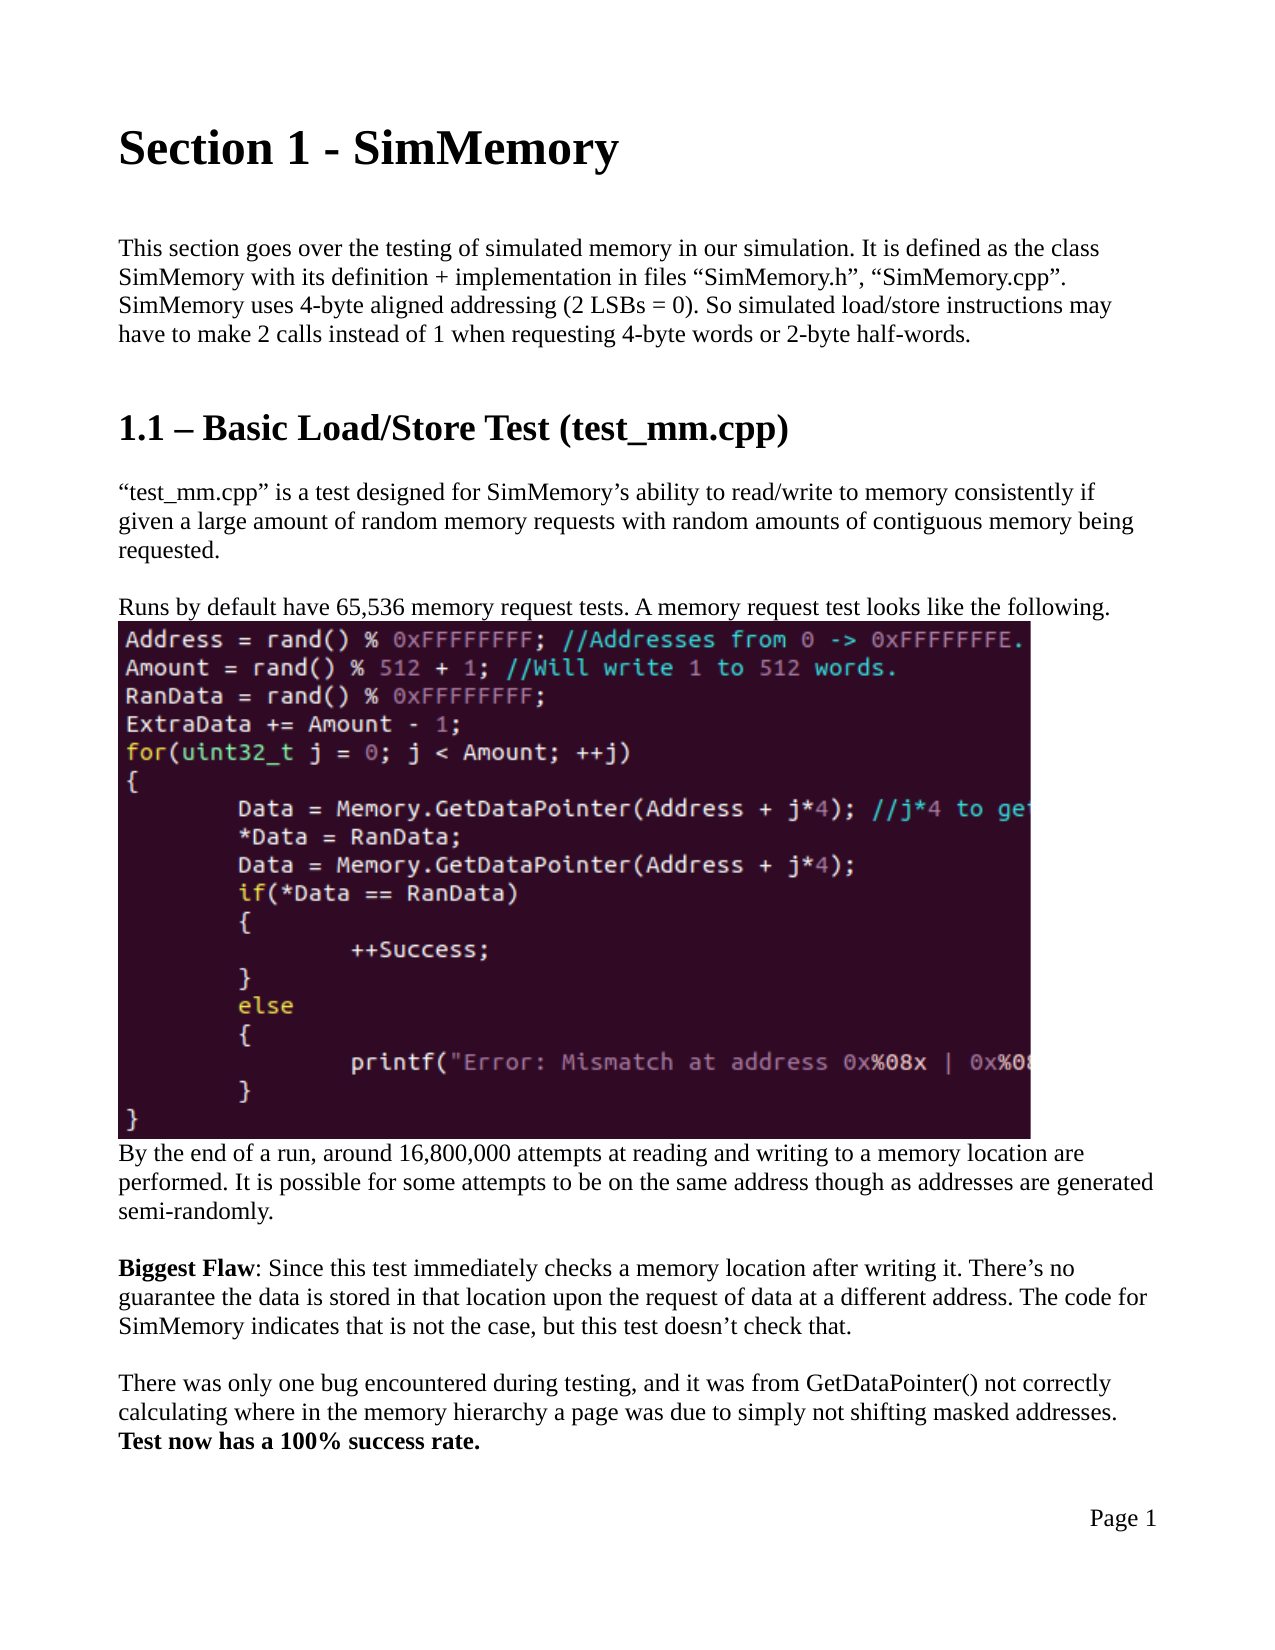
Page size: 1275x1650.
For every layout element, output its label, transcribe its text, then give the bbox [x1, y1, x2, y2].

text SimMemory uses 4-byte aligned addressing (2 LSBs = 0). So simulated load/store instructions may have to make 2 calls instead of 1 when requesting 4-byte words or 2-byte half-words. [118, 291, 1157, 348]
text 1.1 – Basic Load/Store Test (test_mm.cpp) [118, 406, 1157, 449]
text By the end of a run, around 16,800,000 attempts at reading and writing to a memory location are performed. It is possible for some attempts to be on the same address though as addresses are generated semi-randomly. [118, 1138, 1157, 1225]
text “test_mm.cpp” is a test designed for SimMemory’s ability to read/write to memory consistently if given a large amount of random memory requests with random amounts of contiguous memory being [118, 477, 1157, 535]
text Section 1 - SimMemory [118, 118, 1157, 176]
text This section goes over the testing of simulated memory in our simulation. It is defined as the class SimMemory with its definition + implementation in files “SimMemory.h”, “SimMemory.cpp”. [118, 233, 1157, 291]
text requested. [118, 535, 1157, 564]
text Biggest Flaw: Since this test immediately checks a memory location after writing it. There’s no guarantee the data is stored in that location upon the request of data at a different address. The code for SimMemory indicates that is not the case, but this test doesn’t check that. [118, 1253, 1157, 1340]
picture [118, 621, 1031, 1139]
text There was only one bug encountered during testing, and it was from GetDataPointer() not correctly calculating where in the memory hierarchy a page was due to simply not shifting masked addresses. [118, 1368, 1157, 1426]
text Runs by default have 65,536 memory request tests. A memory request test looks like the following. [118, 592, 1157, 621]
text Test now has a 100% success rate. [118, 1426, 1157, 1455]
